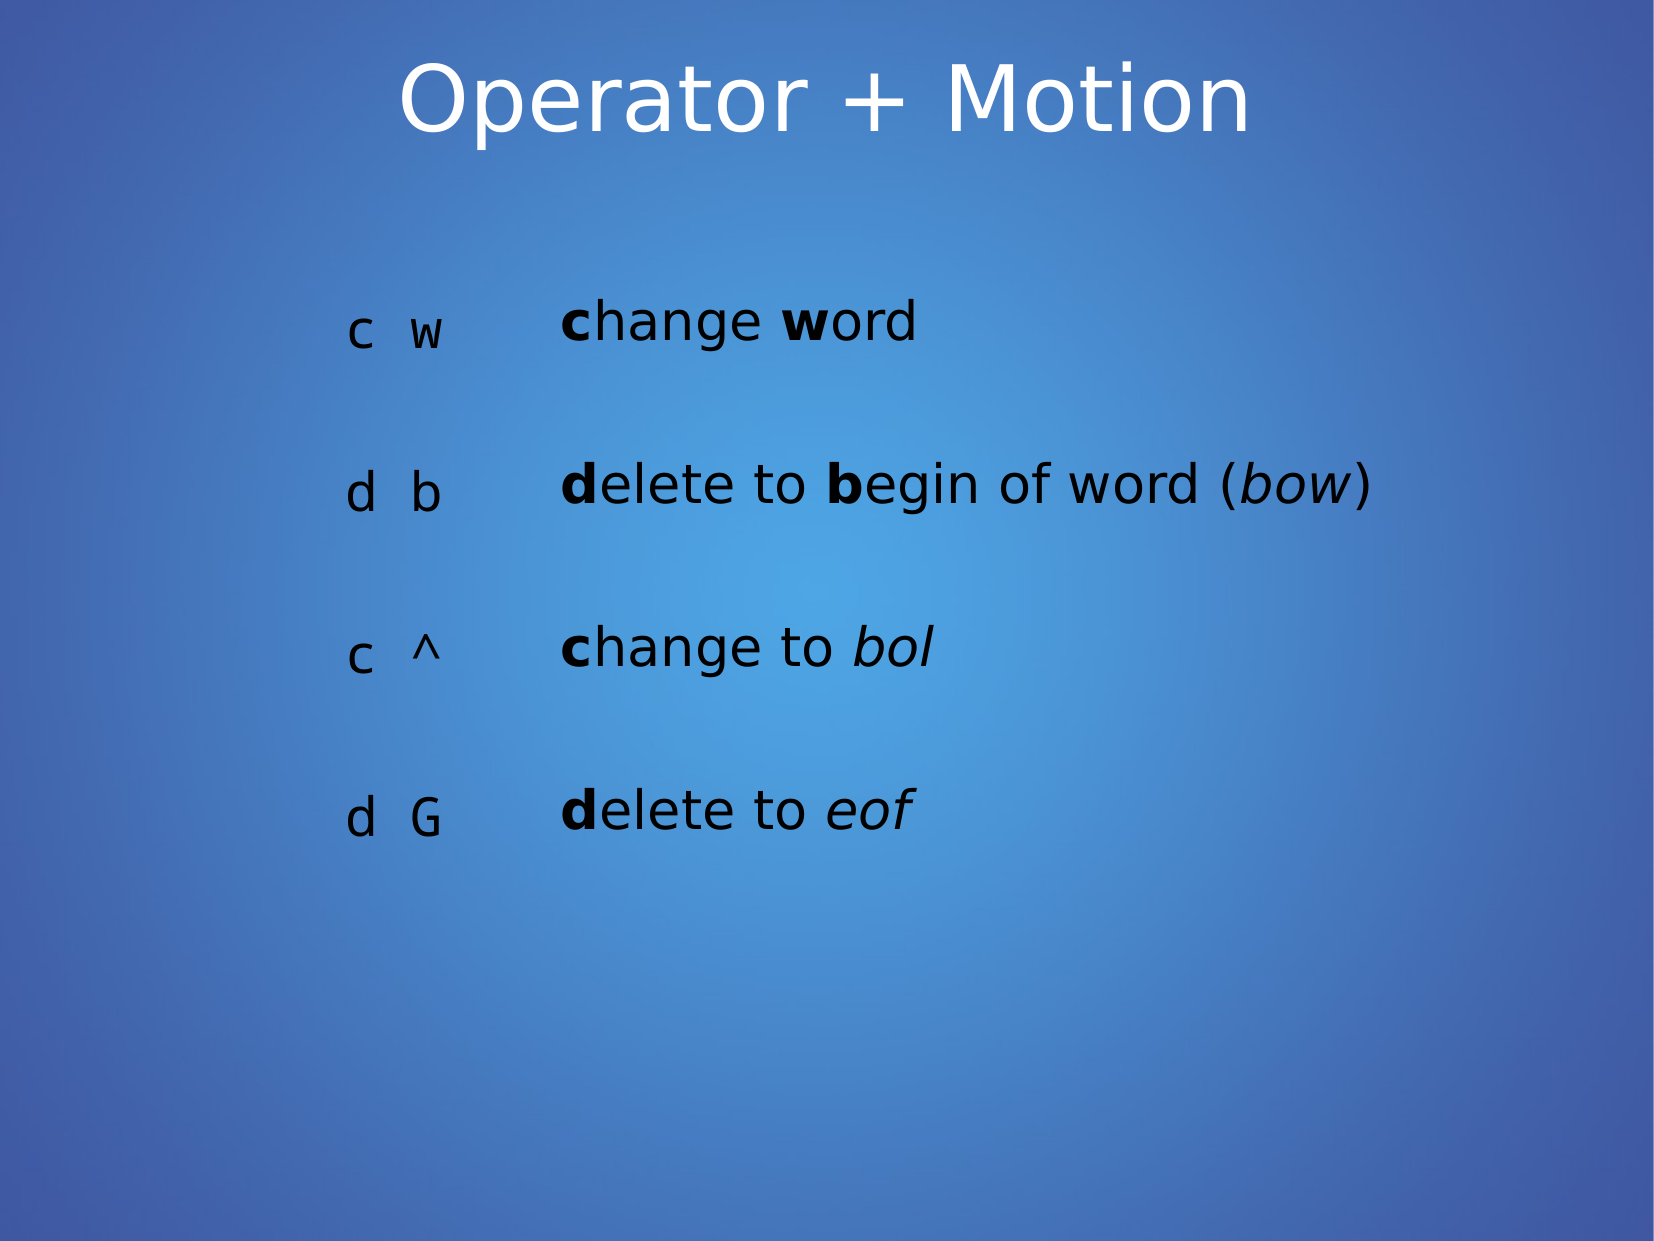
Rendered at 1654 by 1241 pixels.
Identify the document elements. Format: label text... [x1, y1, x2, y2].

table_header c w [331, 282, 546, 445]
table_cell change to bol [546, 608, 1476, 771]
picture [0, 0, 1654, 1241]
table_cell delete to eof [546, 771, 1476, 958]
table_header change word [546, 282, 1476, 445]
table_cell d G [331, 771, 546, 958]
table_cell c ^ [331, 608, 546, 771]
title Operator + Motion [82, 23, 1571, 175]
table_cell d b [331, 445, 546, 608]
table_cell delete to begin of word (bow) [546, 445, 1476, 608]
